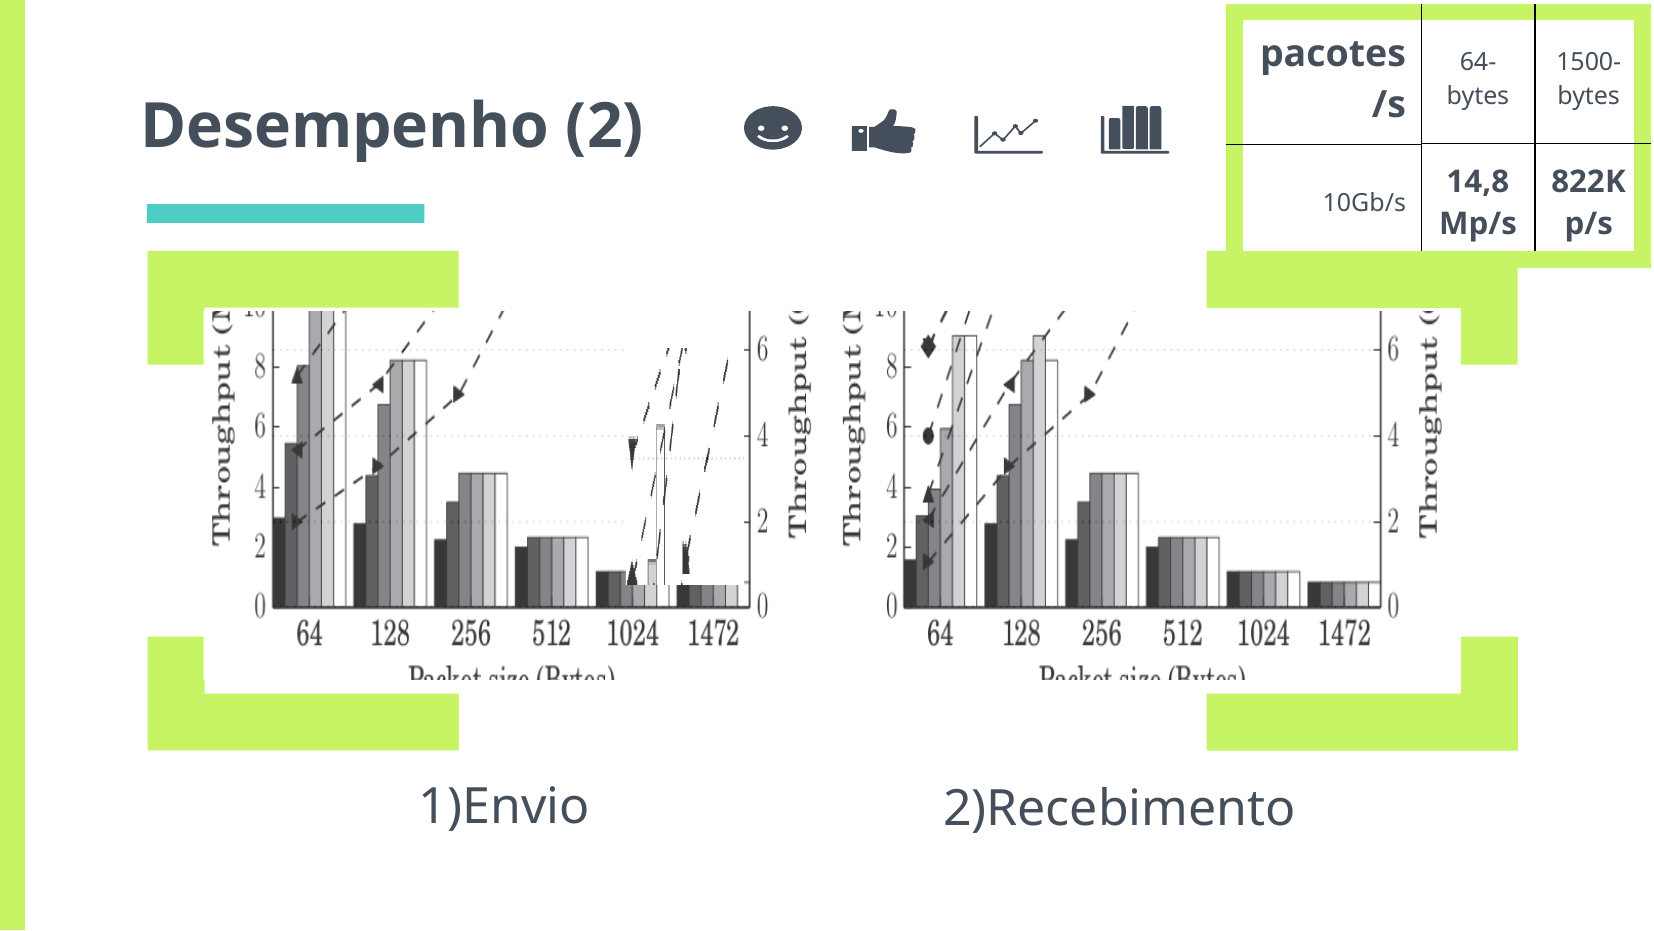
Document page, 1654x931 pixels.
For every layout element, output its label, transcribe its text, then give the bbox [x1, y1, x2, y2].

table_header 64-bytes [1422, 20, 1534, 143]
text_box [147, 636, 459, 751]
list Envio [366, 773, 615, 833]
text_box [1206, 250, 1518, 365]
text_box [1100, 106, 1170, 154]
text_box [1122, 105, 1134, 149]
text_box [744, 106, 802, 150]
list Recebimento [890, 774, 1346, 837]
table_header pacotes/s [1243, 20, 1421, 144]
text_box [147, 250, 459, 365]
picture [203, 311, 1450, 680]
text_box [851, 126, 867, 151]
table_cell 14,8Mp/s [1422, 144, 1534, 251]
table_header 1500-bytes [1536, 20, 1634, 143]
table_cell 10Gb/s [1243, 145, 1421, 251]
text_box [974, 115, 1043, 154]
title Desempenho (2) [124, 0, 1529, 176]
text_box [1206, 636, 1518, 751]
text_box [869, 109, 916, 154]
table_cell 822Kp/s [1536, 144, 1634, 251]
